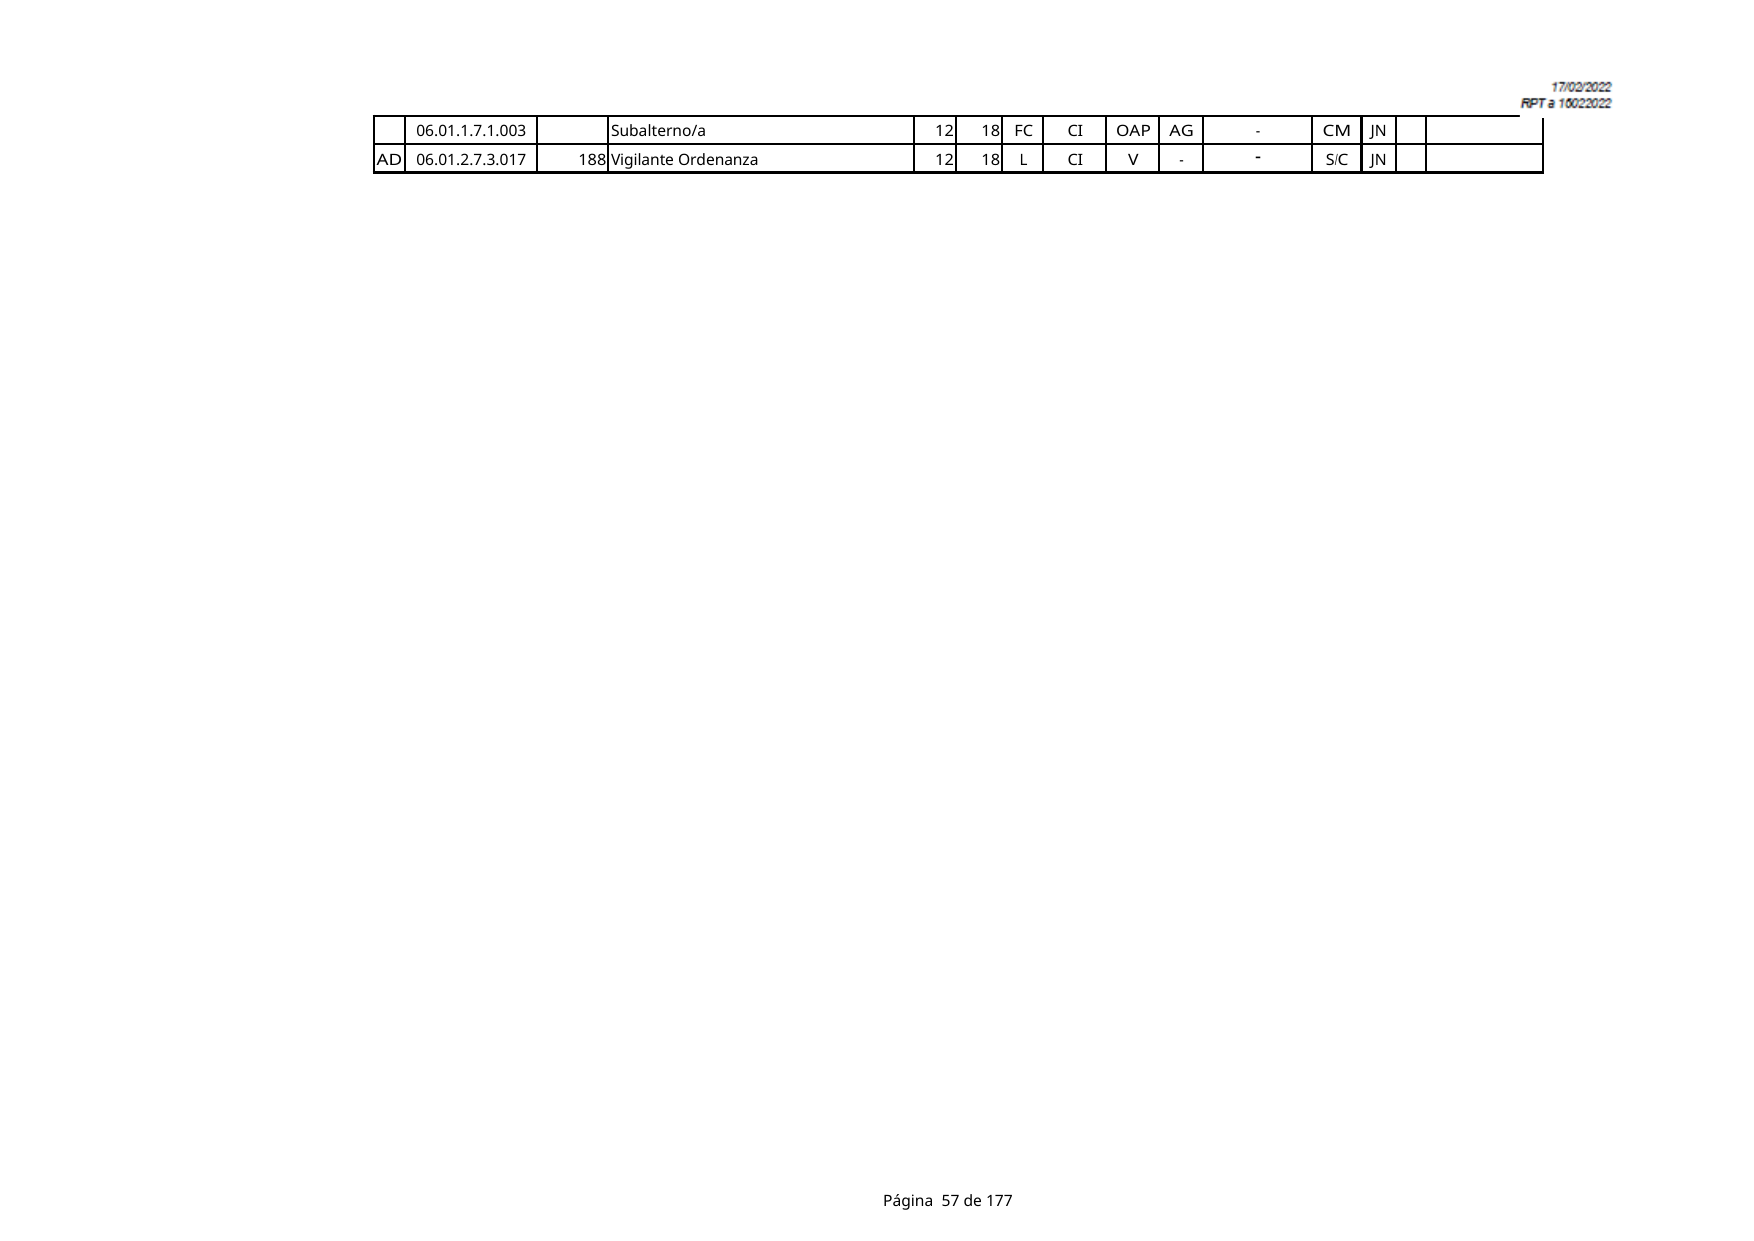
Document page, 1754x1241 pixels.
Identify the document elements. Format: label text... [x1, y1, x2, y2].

table_cell JN [1363, 145, 1395, 171]
table_cell [1427, 145, 1542, 171]
table_cell 12 [915, 117, 955, 143]
table_cell [1397, 117, 1425, 143]
table_cell CI [1044, 117, 1105, 143]
table_cell Vigilante Ordenanza [609, 145, 913, 171]
table_cell FC [1003, 117, 1042, 143]
table_cell 18 [957, 117, 1001, 143]
table_cell L [1003, 145, 1042, 171]
table_cell AG [1160, 117, 1202, 143]
table_cell 06.01.1.7.1.003 [406, 117, 536, 143]
table_cell JN [1363, 117, 1395, 143]
table_cell - [1204, 145, 1311, 171]
table_cell [1427, 117, 1542, 143]
table_cell 188 [538, 145, 607, 171]
table_cell [1397, 145, 1425, 171]
table_cell CM [1313, 117, 1360, 143]
table_cell 18 [957, 145, 1001, 171]
table_cell 06.01.2.7.3.017 [406, 145, 536, 171]
table_cell - [1204, 117, 1311, 143]
table_cell V [1107, 145, 1158, 171]
table_cell [375, 117, 404, 143]
table_cell OAP [1107, 117, 1158, 143]
picture [1519, 71, 1617, 118]
table_cell S/C [1313, 145, 1360, 171]
table_cell AD [375, 145, 404, 171]
table_cell Subalterno/a [609, 117, 913, 143]
table_cell CI [1044, 145, 1105, 171]
table_cell - [1160, 145, 1202, 171]
table_cell [538, 117, 607, 143]
table_cell 12 [915, 145, 955, 171]
